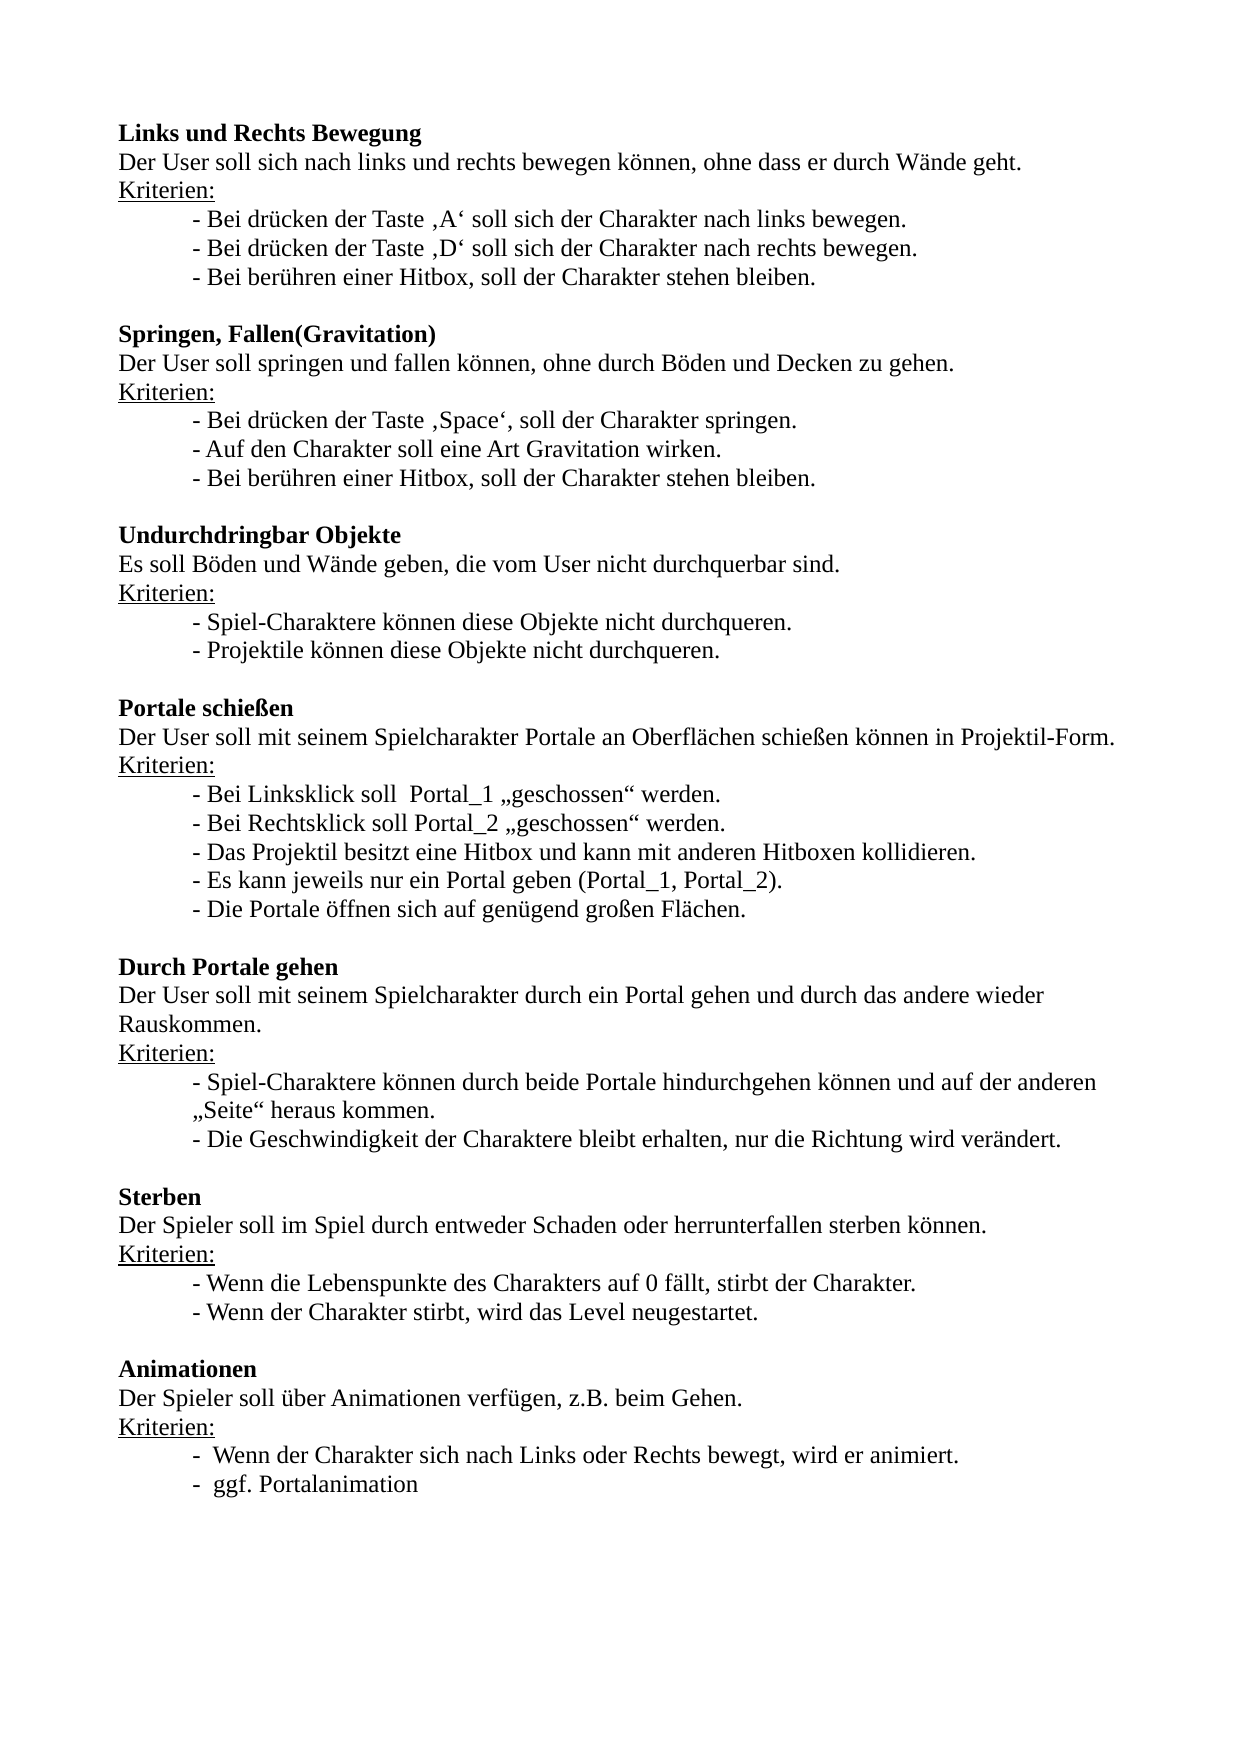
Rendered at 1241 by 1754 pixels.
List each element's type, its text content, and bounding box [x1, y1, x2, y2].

text - Das Projektil besitzt eine Hitbox und kann mit anderen Hitboxen kollidieren. [192, 837, 1122, 866]
text Kriterien: [118, 1412, 1122, 1441]
text - Bei drücken der Taste ‚D‘ soll sich der Charakter nach rechts bewegen. [192, 233, 1122, 262]
text Undurchdringbar Objekte [118, 521, 1122, 549]
text Kriterien: [118, 1038, 1122, 1067]
text - Bei Linksklick soll Portal_1 „geschossen“ werden. [192, 779, 1122, 808]
text - Spiel-Charaktere können durch beide Portale hindurchgehen können und auf der anderen „Seite“ heraus kommen. [192, 1067, 1122, 1124]
text Portale schießen [118, 693, 1122, 722]
text Es soll Böden und Wände geben, die vom User nicht durchquerbar sind. [118, 549, 1122, 578]
text - Bei drücken der Taste ‚Space‘, soll der Charakter springen. [192, 406, 1122, 434]
text - Wenn der Charakter stirbt, wird das Level neugestartet. [192, 1297, 1122, 1326]
text - Auf den Charakter soll eine Art Gravitation wirken. [192, 434, 1122, 463]
text - Bei drücken der Taste ‚A‘ soll sich der Charakter nach links bewegen. [192, 204, 1122, 233]
text Kriterien: [118, 377, 1122, 406]
text Kriterien: [118, 176, 1122, 204]
text Der User soll sich nach links und rechts bewegen können, ohne dass er durch Wände geht. [118, 147, 1122, 176]
text - Projektile können diese Objekte nicht durchqueren. [192, 636, 1122, 664]
text Der Spieler soll über Animationen verfügen, z.B. beim Gehen. [118, 1383, 1122, 1412]
text - Es kann jeweils nur ein Portal geben (Portal_1, Portal_2). [192, 866, 1122, 894]
text Springen, Fallen(Gravitation) [118, 319, 1122, 348]
text Der User soll mit seinem Spielcharakter durch ein Portal gehen und durch das andere wieder Rauskommen. [118, 981, 1122, 1038]
text Animationen [118, 1354, 1122, 1383]
text - ggf. Portalanimation [192, 1469, 1122, 1498]
text Durch Portale gehen [118, 952, 1122, 981]
text Der User soll springen und fallen können, ohne durch Böden und Decken zu gehen. [118, 348, 1122, 377]
text - Bei berühren einer Hitbox, soll der Charakter stehen bleiben. [192, 262, 1122, 291]
text - Wenn der Charakter sich nach Links oder Rechts bewegt, wird er animiert. [192, 1441, 1122, 1469]
text - Bei Rechtsklick soll Portal_2 „geschossen“ werden. [192, 808, 1122, 837]
text Sterben [118, 1182, 1122, 1211]
text Kriterien: [118, 578, 1122, 607]
text Links und Rechts Bewegung [118, 118, 1122, 147]
text - Spiel-Charaktere können diese Objekte nicht durchqueren. [192, 607, 1122, 636]
text - Bei berühren einer Hitbox, soll der Charakter stehen bleiben. [192, 463, 1122, 492]
text - Wenn die Lebenspunkte des Charakters auf 0 fällt, stirbt der Charakter. [192, 1268, 1122, 1297]
text Kriterien: [118, 1239, 1122, 1268]
text - Die Geschwindigkeit der Charaktere bleibt erhalten, nur die Richtung wird verändert. [192, 1124, 1122, 1153]
text Der User soll mit seinem Spielcharakter Portale an Oberflächen schießen können in Projektil-Form. [118, 722, 1122, 751]
text - Die Portale öffnen sich auf genügend großen Flächen. [192, 894, 1122, 923]
text Der Spieler soll im Spiel durch entweder Schaden oder herrunterfallen sterben können. [118, 1211, 1122, 1239]
text Kriterien: [118, 751, 1122, 779]
